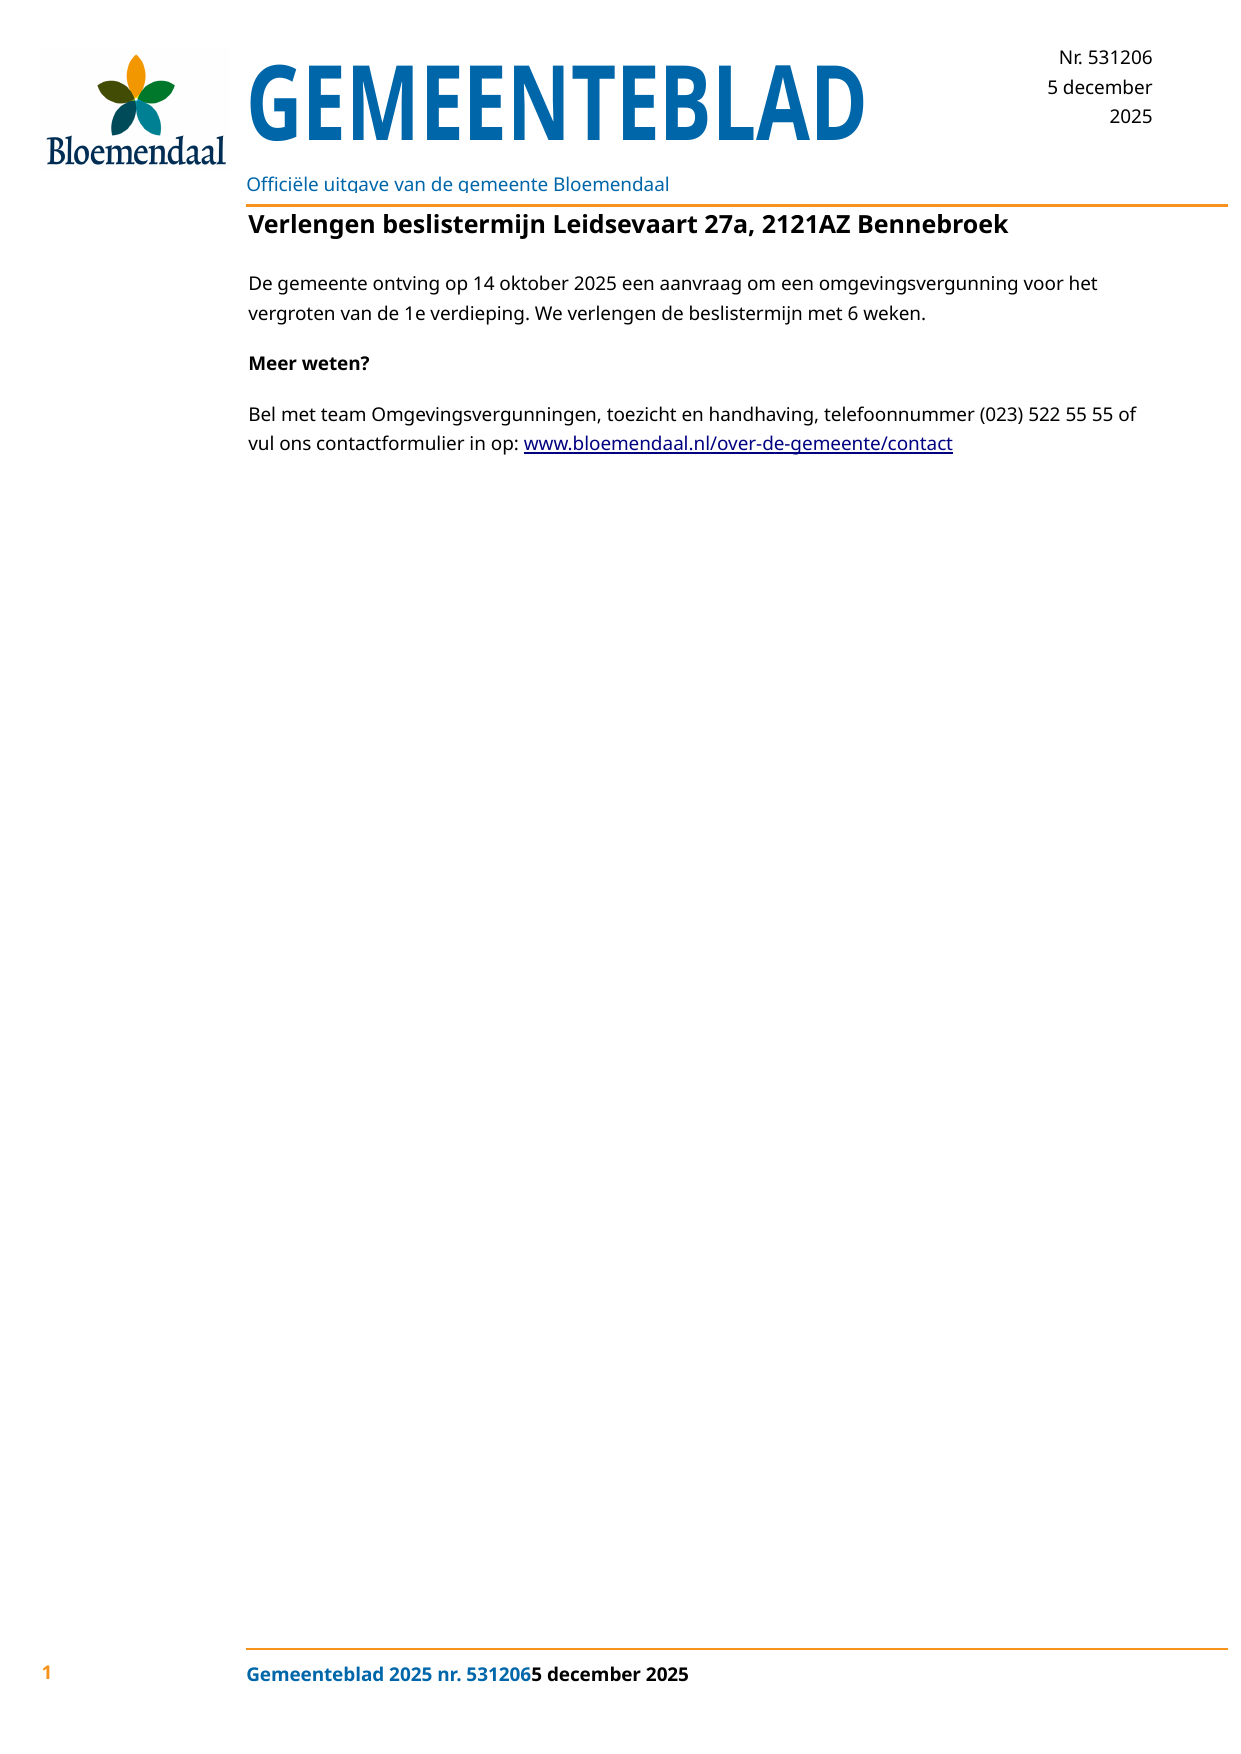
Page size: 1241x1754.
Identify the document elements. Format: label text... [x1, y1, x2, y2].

text Bel met team Omgevingsvergunningen, toezicht en handhaving, telefoonnummer (023) 522 55 55 of vul ons contactformulier in op: www.bloemendaal.nl/over-de-gemeente/contact [248, 401, 1152, 456]
picture [41, 47, 231, 172]
text Meer weten? [248, 350, 1152, 376]
text Verlengen beslistermijn Leidsevaart 27a, 2121AZ Bennebroek [248, 207, 1152, 241]
text De gemeente ontving op 14 oktober 2025 een aanvraag om een omgevingsvergunning voor het vergroten van de 1e verdieping. We verlengen de beslistermijn met 6 weken. [248, 270, 1152, 326]
